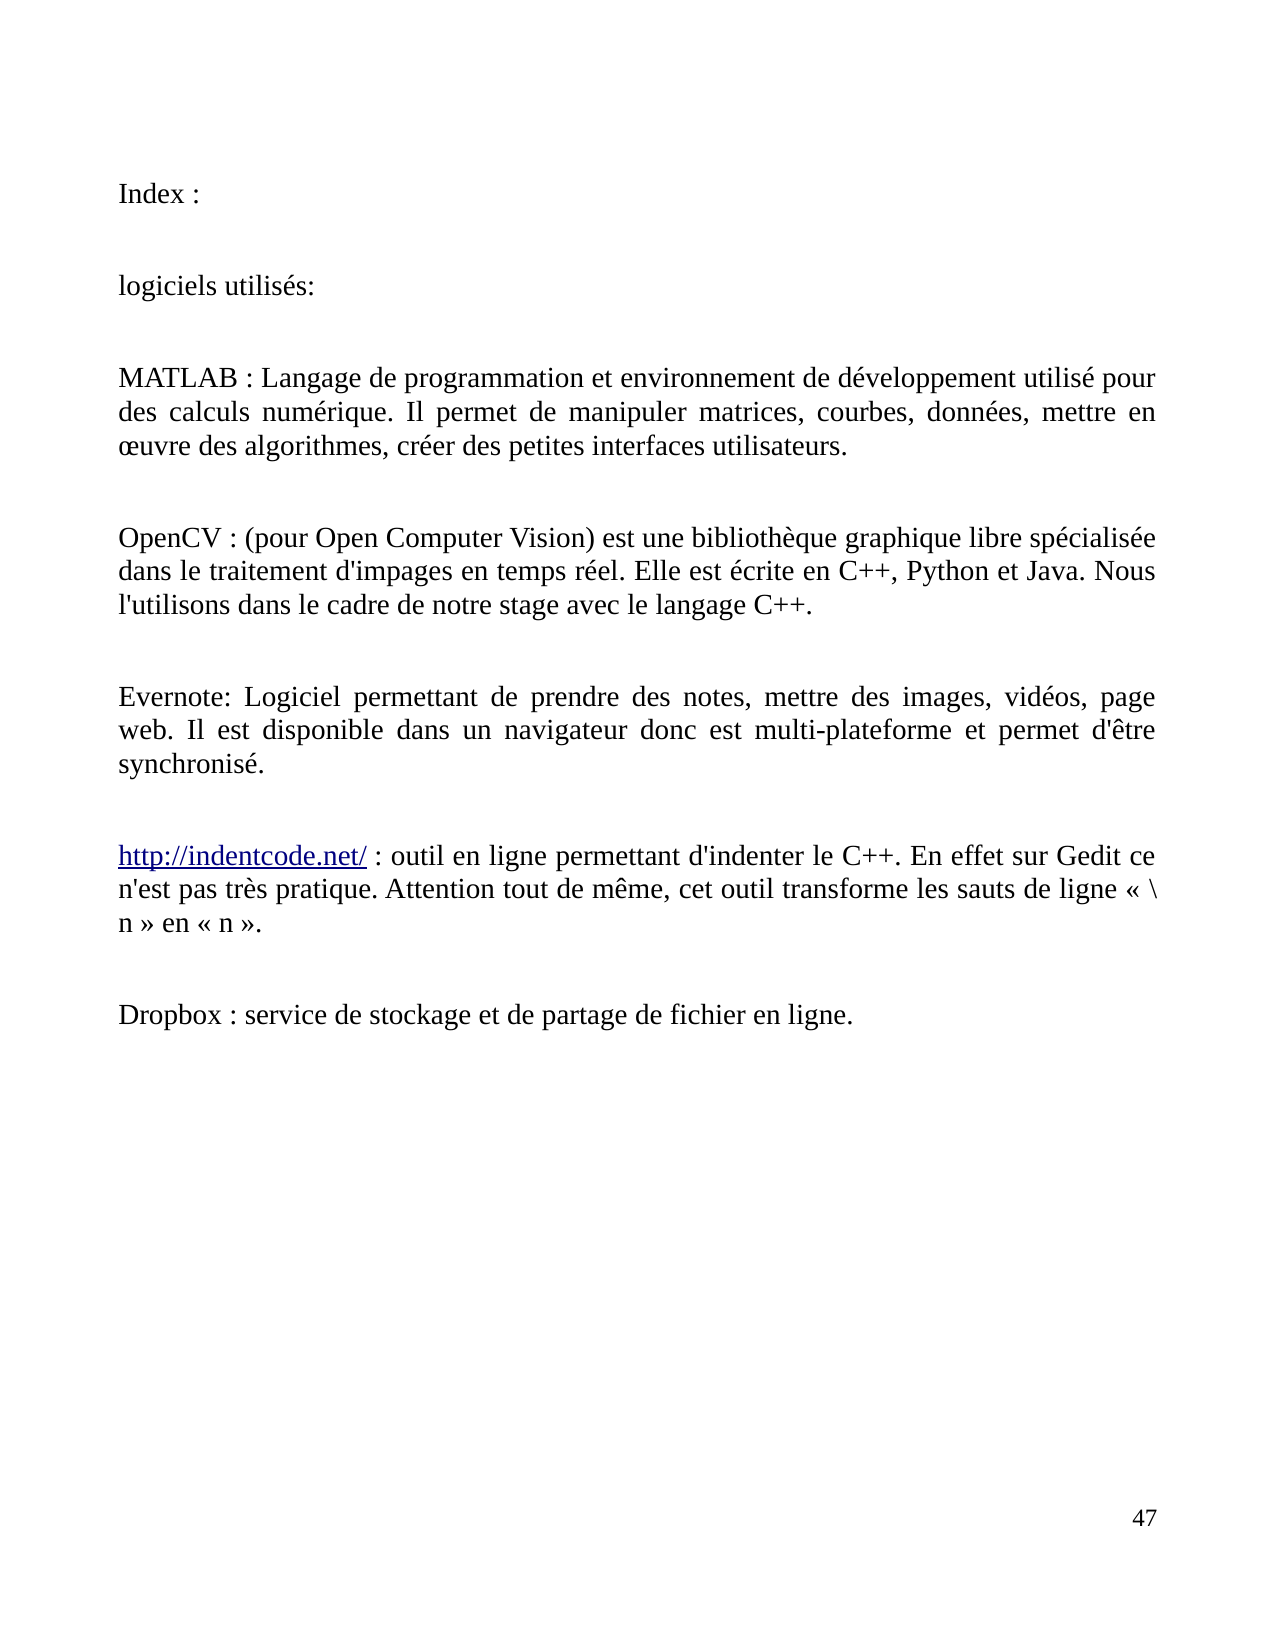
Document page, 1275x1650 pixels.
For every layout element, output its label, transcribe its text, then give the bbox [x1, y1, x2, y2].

text Index : [118, 176, 1157, 210]
text MATLAB : Langage de programmation et environnement de développement utilisé pour des calculs numérique. Il permet de manipuler matrices, courbes, données, mettre en œuvre des algorithmes, créer des petites interfaces utilisateurs. [118, 361, 1157, 461]
text Evernote: Logiciel permettant de prendre des notes, mettre des images, vidéos, page web. Il est disponible dans un navigateur donc est multi-plateforme et permet d'être synchronisé. [118, 679, 1157, 779]
text Dropbox : service de stockage et de partage de fichier en ligne. [118, 997, 1157, 1031]
text http://indentcode.net/ : outil en ligne permettant d'indenter le C++. En effet sur Gedit ce n'est pas très pratique. Attention tout de même, cet outil transforme les sauts de ligne « \n » en « n ». [118, 838, 1157, 939]
text logiciels utilisés: [118, 268, 1157, 302]
text OpenCV : (pour Open Computer Vision) est une bibliothèque graphique libre spécialisée dans le traitement d'impages en temps réel. Elle est écrite en C++, Python et Java. Nous l'utilisons dans le cadre de notre stage avec le langage C++. [118, 520, 1157, 620]
